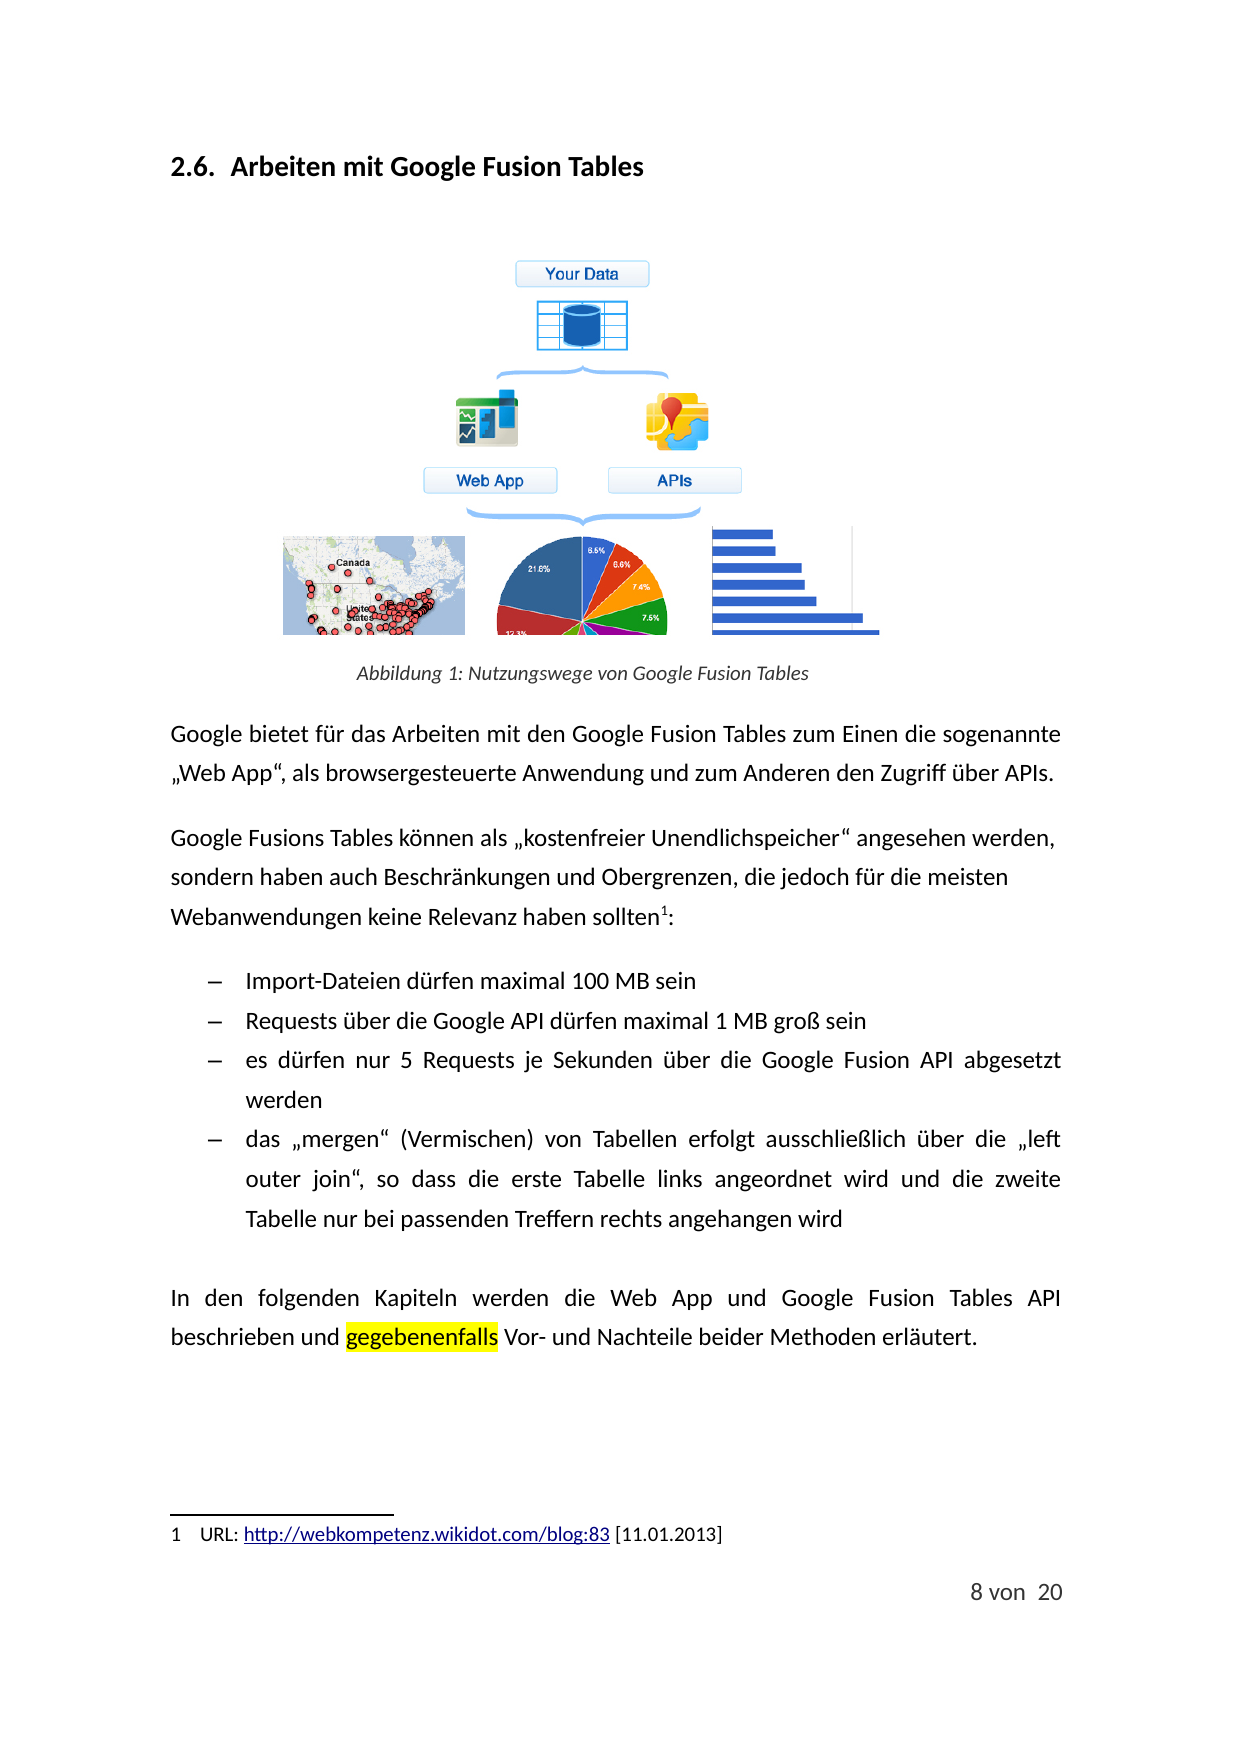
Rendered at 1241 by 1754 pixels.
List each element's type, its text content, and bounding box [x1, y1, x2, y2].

list es dürfen nur 5 Requests je Sekunden über die Google Fusion API abgesetzt werden [208, 1044, 1062, 1114]
subtitle Arbeiten mit Google Fusion Tables [170, 148, 1062, 183]
list das „mergen“ (Vermischen) von Tabellen erfolgt ausschließlich über die „left outer join“, so dass die erste Tabelle links angeordnet wird und die zweite Tabelle nur bei passenden Treffern rechts angehangen wird [208, 1124, 1062, 1233]
list Requests über die Google API dürfen maximal 1 MB groß sein [208, 1005, 1062, 1035]
text Google Fusions Tables können als „kostenfreier Unendlichspeicher“ angesehen werden, sondern haben auch Beschränkungen und Obergrenzen, die jedoch für die meisten Webanwendungen keine Relevanz haben sollten: [170, 822, 1062, 931]
picture [264, 234, 904, 652]
text Google bietet für das Arbeiten mit den Google Fusion Tables zum Einen die sogenannte „Web App“, als browsergesteuerte Anwendung und zum Anderen den Zugriff über APIs. [170, 216, 1062, 788]
text Abbildung 1: Nutzungswege von Google Fusion Tables [264, 652, 904, 685]
text In den folgenden Kapiteln werden die Web App und Google Fusion Tables API beschrieben und gegebenenfalls Vor- und Nachteile beider Methoden erläutert. [170, 1282, 1062, 1352]
text URL: http://webkompetenz.wikidot.com/blog:83 [11.01.2013] [170, 1521, 1062, 1546]
list Import-Dateien dürfen maximal 100 MB sein [208, 965, 1062, 996]
